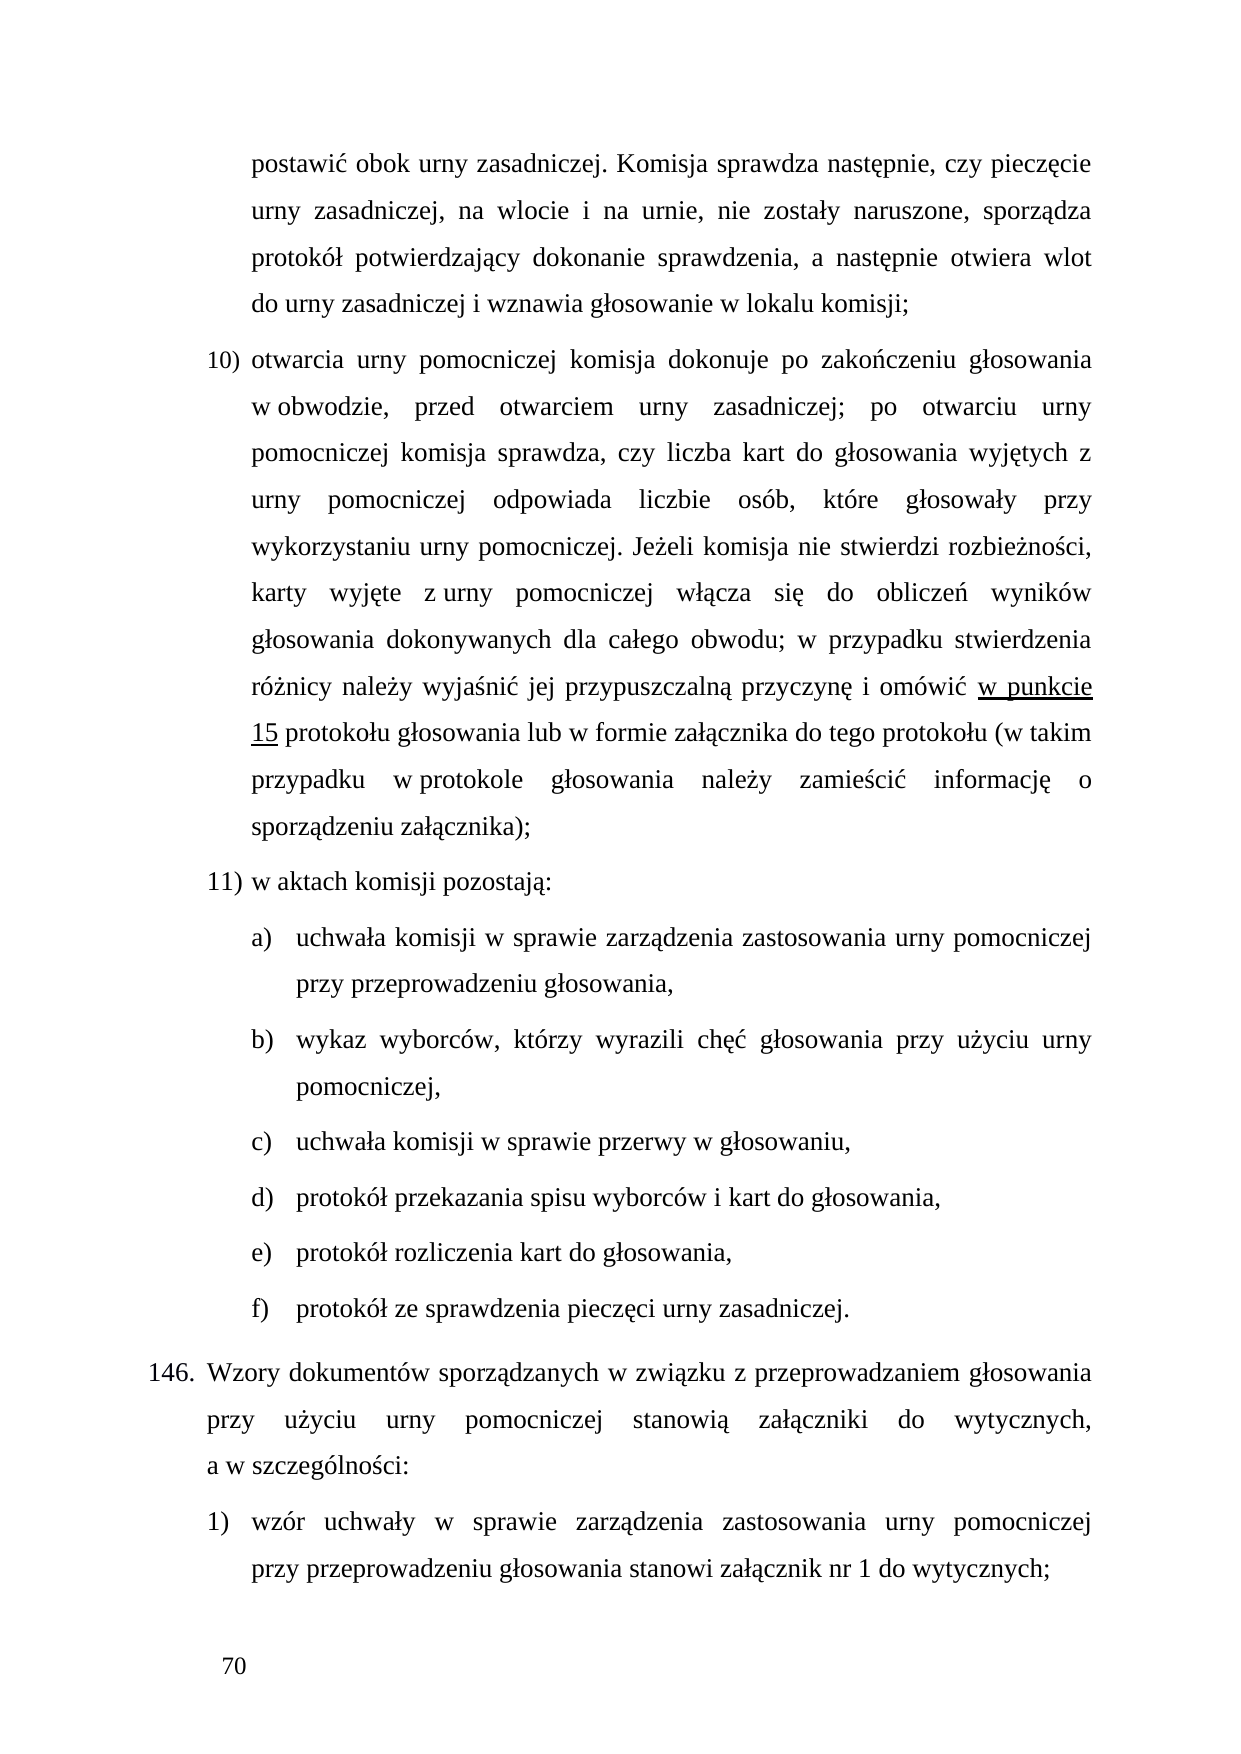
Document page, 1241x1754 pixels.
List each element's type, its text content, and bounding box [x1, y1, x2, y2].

list uchwała komisji w sprawie zarządzenia zastosowania urny pomocniczej przy przeprowadzeniu głosowania, [251, 921, 1093, 999]
list otwarcia urny pomocniczej komisja dokonuje po zakończeniu głosowania w obwodzie, przed otwarciem urny zasadniczej; po otwarciu urny pomocniczej komisja sprawdza, czy liczba kart do głosowania wyjętych z urny pomocniczej odpowiada liczbie osób, które głosowały przy wykorzystaniu urny pomocniczej. Jeżeli komisja nie stwierdzi rozbieżności, karty wyjęte z urny pomocniczej włącza się do obliczeń wyników głosowania dokonywanych dla całego obwodu; w przypadku stwierdzenia różnicy należy wyjaśnić jej przypuszczalną przyczynę i omówić w punkcie 15 protokołu głosowania lub w formie załącznika do tego protokołu (w takim przypadku w protokole głosowania należy zamieścić informację o sporządzeniu załącznika); [207, 343, 1093, 841]
list protokół przekazania spisu wyborców i kart do głosowania, [251, 1181, 1093, 1212]
list wykaz wyborców, którzy wyrazili chęć głosowania przy użyciu urny pomocniczej, [251, 1023, 1093, 1101]
list Wzory dokumentów sporządzanych w związku z przeprowadzaniem głosowania przy użyciu urny pomocniczej stanowią załączniki do wytycznych, a w szczególności: [148, 1356, 1093, 1481]
list uchwała komisji w sprawie przerwy w głosowaniu, [251, 1125, 1093, 1156]
list postawić obok urny zasadniczej. Komisja sprawdza następnie, czy pieczęcie urny zasadniczej, na wlocie i na urnie, nie zostały naruszone, sporządza protokół potwierdzający dokonanie sprawdzenia, a następnie otwiera wlot do urny zasadniczej i wznawia głosowanie w lokalu komisji; [207, 148, 1093, 319]
list protokół ze sprawdzenia pieczęci urny zasadniczej. [251, 1292, 1093, 1323]
list wzór uchwały w sprawie zarządzenia zastosowania urny pomocniczej przy przeprowadzeniu głosowania stanowi załącznik nr 1 do wytycznych; [207, 1505, 1093, 1583]
list w aktach komisji pozostają: [207, 865, 1093, 896]
list protokół rozliczenia kart do głosowania, [251, 1236, 1093, 1267]
